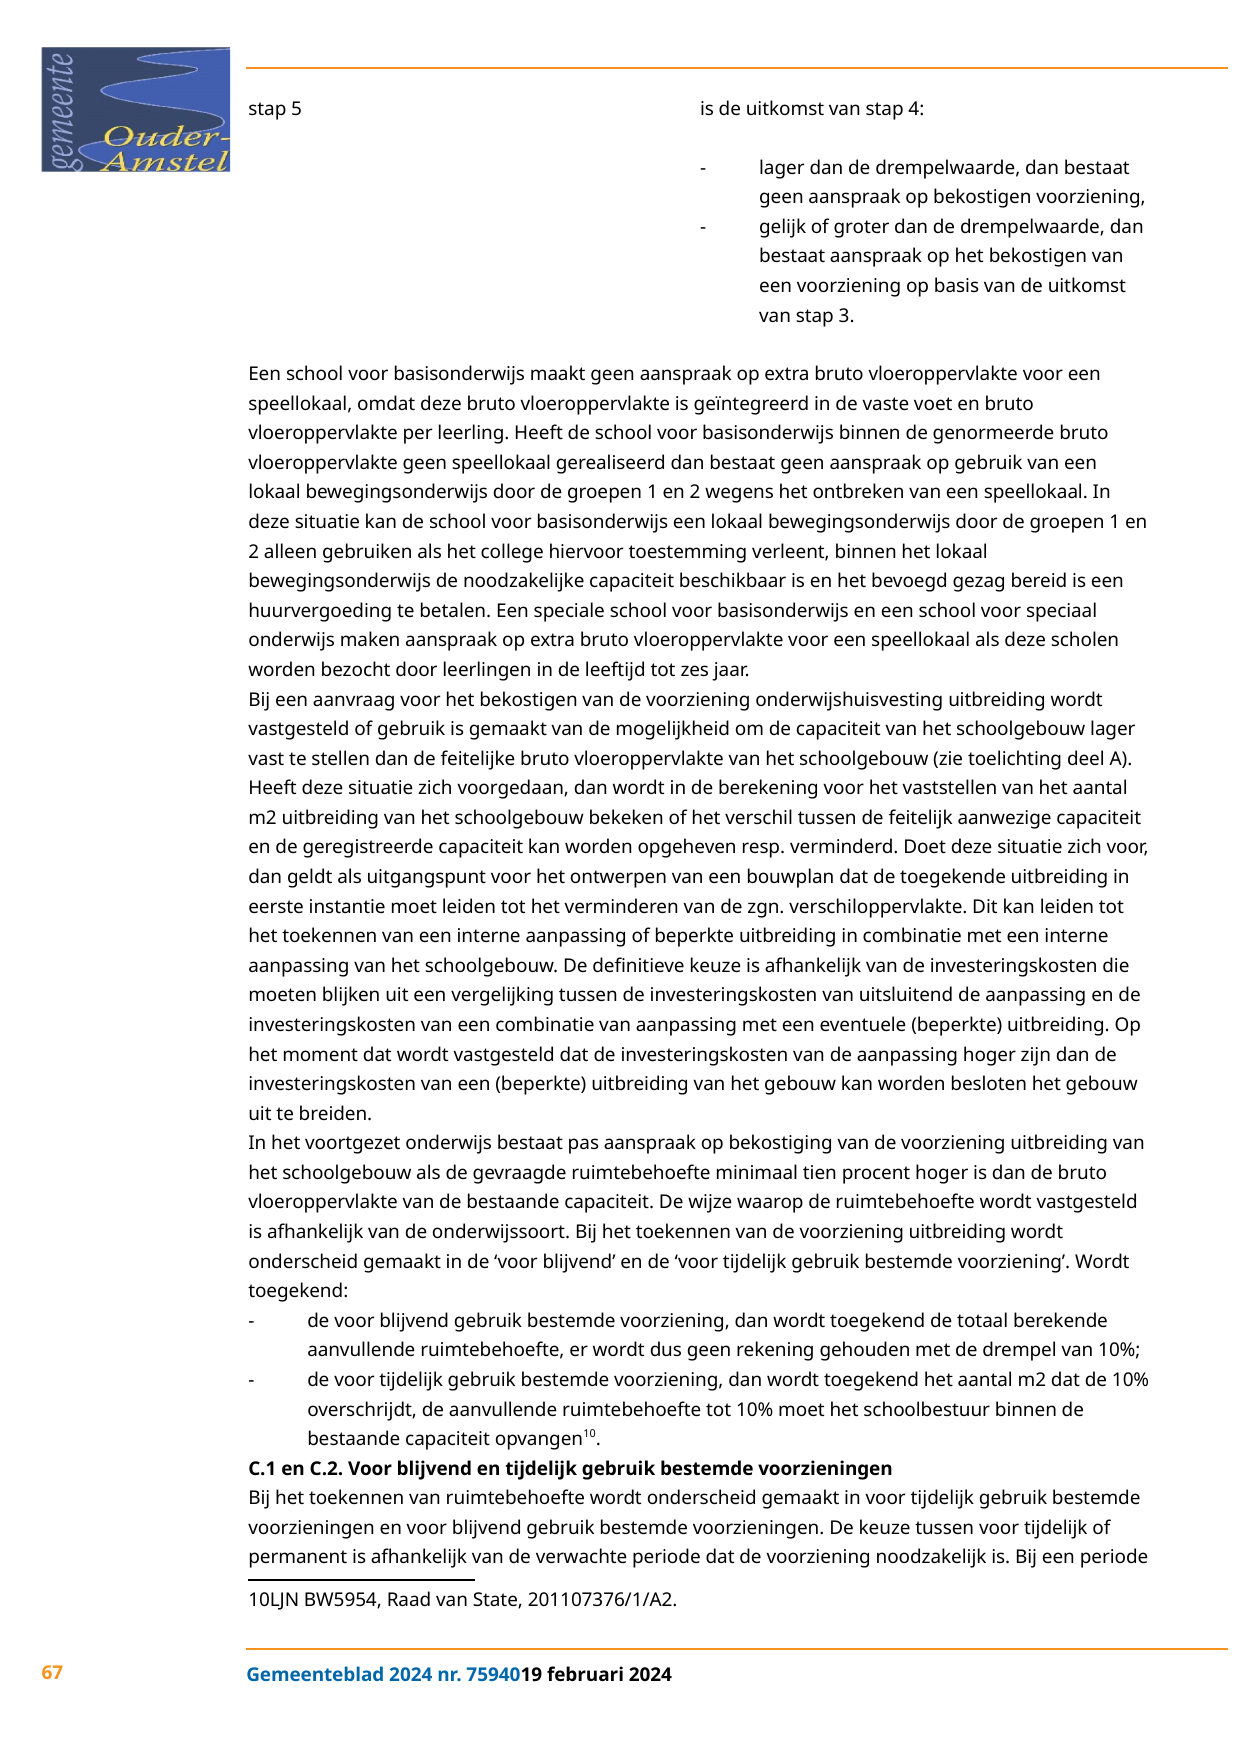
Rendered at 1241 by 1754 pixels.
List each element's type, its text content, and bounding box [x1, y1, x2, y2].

text Bij een aanvraag voor het bekostigen van de voorziening onderwijshuisvesting uitbreiding wordt vastgesteld of gebruik is gemaakt van de mogelijkheid om de capaciteit van het schoolgebouw lager vast te stellen dan de feitelijke bruto vloeroppervlakte van het schoolgebouw (zie toelichting deel A). Heeft deze situatie zich voorgedaan, dan wordt in de berekening voor het vaststellen van het aantal m2 uitbreiding van het schoolgebouw bekeken of het verschil tussen de feitelijk aanwezige capaciteit en de geregistreerde capaciteit kan worden opgeheven resp. verminderd. Doet deze situatie zich voor, dan geldt als uitgangspunt voor het ontwerpen van een bouwplan dat de toegekende uitbreiding in eerste instantie moet leiden tot het verminderen van de zgn. verschiloppervlakte. Dit kan leiden tot het toekennen van een interne aanpassing of beperkte uitbreiding in combinatie met een interne aanpassing van het schoolgebouw. De definitieve keuze is afhankelijk van de investeringskosten die moeten blijken uit een vergelijking tussen de investeringskosten van uitsluitend de aanpassing en de investeringskosten van een combinatie van aanpassing met een eventuele (beperkte) uitbreiding. Op het moment dat wordt vastgesteld dat de investeringskosten van de aanpassing hoger zijn dan de investeringskosten van een (beperkte) uitbreiding van het gebouw kan worden besloten het gebouw uit te breiden. [248, 686, 1152, 1126]
table_cell stap 5 [248, 95, 700, 328]
text Bij het toekennen van ruimtebehoefte wordt onderscheid gemaakt in voor tijdelijk gebruik bestemde voorzieningen en voor blijvend gebruik bestemde voorzieningen. De keuze tussen voor tijdelijk of permanent is afhankelijk van de verwachte periode dat de voorziening noodzakelijk is. Bij een periode [248, 1484, 1152, 1569]
list de voor tijdelijk gebruik bestemde voorziening, dan wordt toegekend het aantal m2 dat de 10% overschrijdt, de aanvullende ruimtebehoefte tot 10% moet het schoolbestuur binnen de bestaande capaciteit opvangen. [248, 1366, 1152, 1451]
text In het voortgezet onderwijs bestaat pas aanspraak op bekostiging van de voorziening uitbreiding van het schoolgebouw als de gevraagde ruimtebehoefte minimaal tien procent hoger is dan de bruto vloeroppervlakte van de bestaande capaciteit. De wijze waarop de ruimtebehoefte wordt vastgesteld is afhankelijk van de onderwijssoort. Bij het toekennen van de voorziening uitbreiding wordt onderscheid gemaakt in de ‘voor blijvend’ en de ‘voor tijdelijk gebruik bestemde voorziening’. Wordt toegekend: [248, 1129, 1152, 1303]
text Een school voor basisonderwijs maakt geen aanspraak op extra bruto vloeroppervlakte voor een speellokaal, omdat deze bruto vloeroppervlakte is geïntegreerd in de vaste voet en bruto vloeroppervlakte per leerling. Heeft de school voor basisonderwijs binnen de genormeerde bruto vloeroppervlakte geen speellokaal gerealiseerd dan bestaat geen aanspraak op gebruik van een lokaal bewegingsonderwijs door de groepen 1 en 2 wegens het ontbreken van een speellokaal. In deze situatie kan de school voor basisonderwijs een lokaal bewegingsonderwijs door de groepen 1 en 2 alleen gebruiken als het college hiervoor toestemming verleent, binnen het lokaal bewegingsonderwijs de noodzakelijke capaciteit beschikbaar is en het bevoegd gezag bereid is een huurvergoeding te betalen. Een speciale school voor basisonderwijs en een school voor speciaal onderwijs maken aanspraak op extra bruto vloeroppervlakte voor een speellokaal als deze scholen worden bezocht door leerlingen in de leeftijd tot zes jaar. [248, 360, 1152, 682]
text C.1 en C.2. Voor blijvend en tijdelijk gebruik bestemde voorzieningen [248, 1455, 1152, 1481]
table_cell is de uitkomst van stap 4: lager dan de drempelwaarde, dan bestaat geen aanspraak op bekostigen voorziening, gelijk of groter dan de drempelwaarde, dan bestaat aanspraak op het bekostigen van een voorziening op basis van de uitkomst van stap 3. [700, 95, 1152, 328]
list de voor blijvend gebruik bestemde voorziening, dan wordt toegekend de totaal berekende aanvullende ruimtebehoefte, er wordt dus geen rekening gehouden met de drempel van 10%; [248, 1307, 1152, 1362]
picture [41, 47, 231, 172]
list LJN BW5954, Raad van State, 201107376/1/A2. [248, 1586, 1152, 1612]
